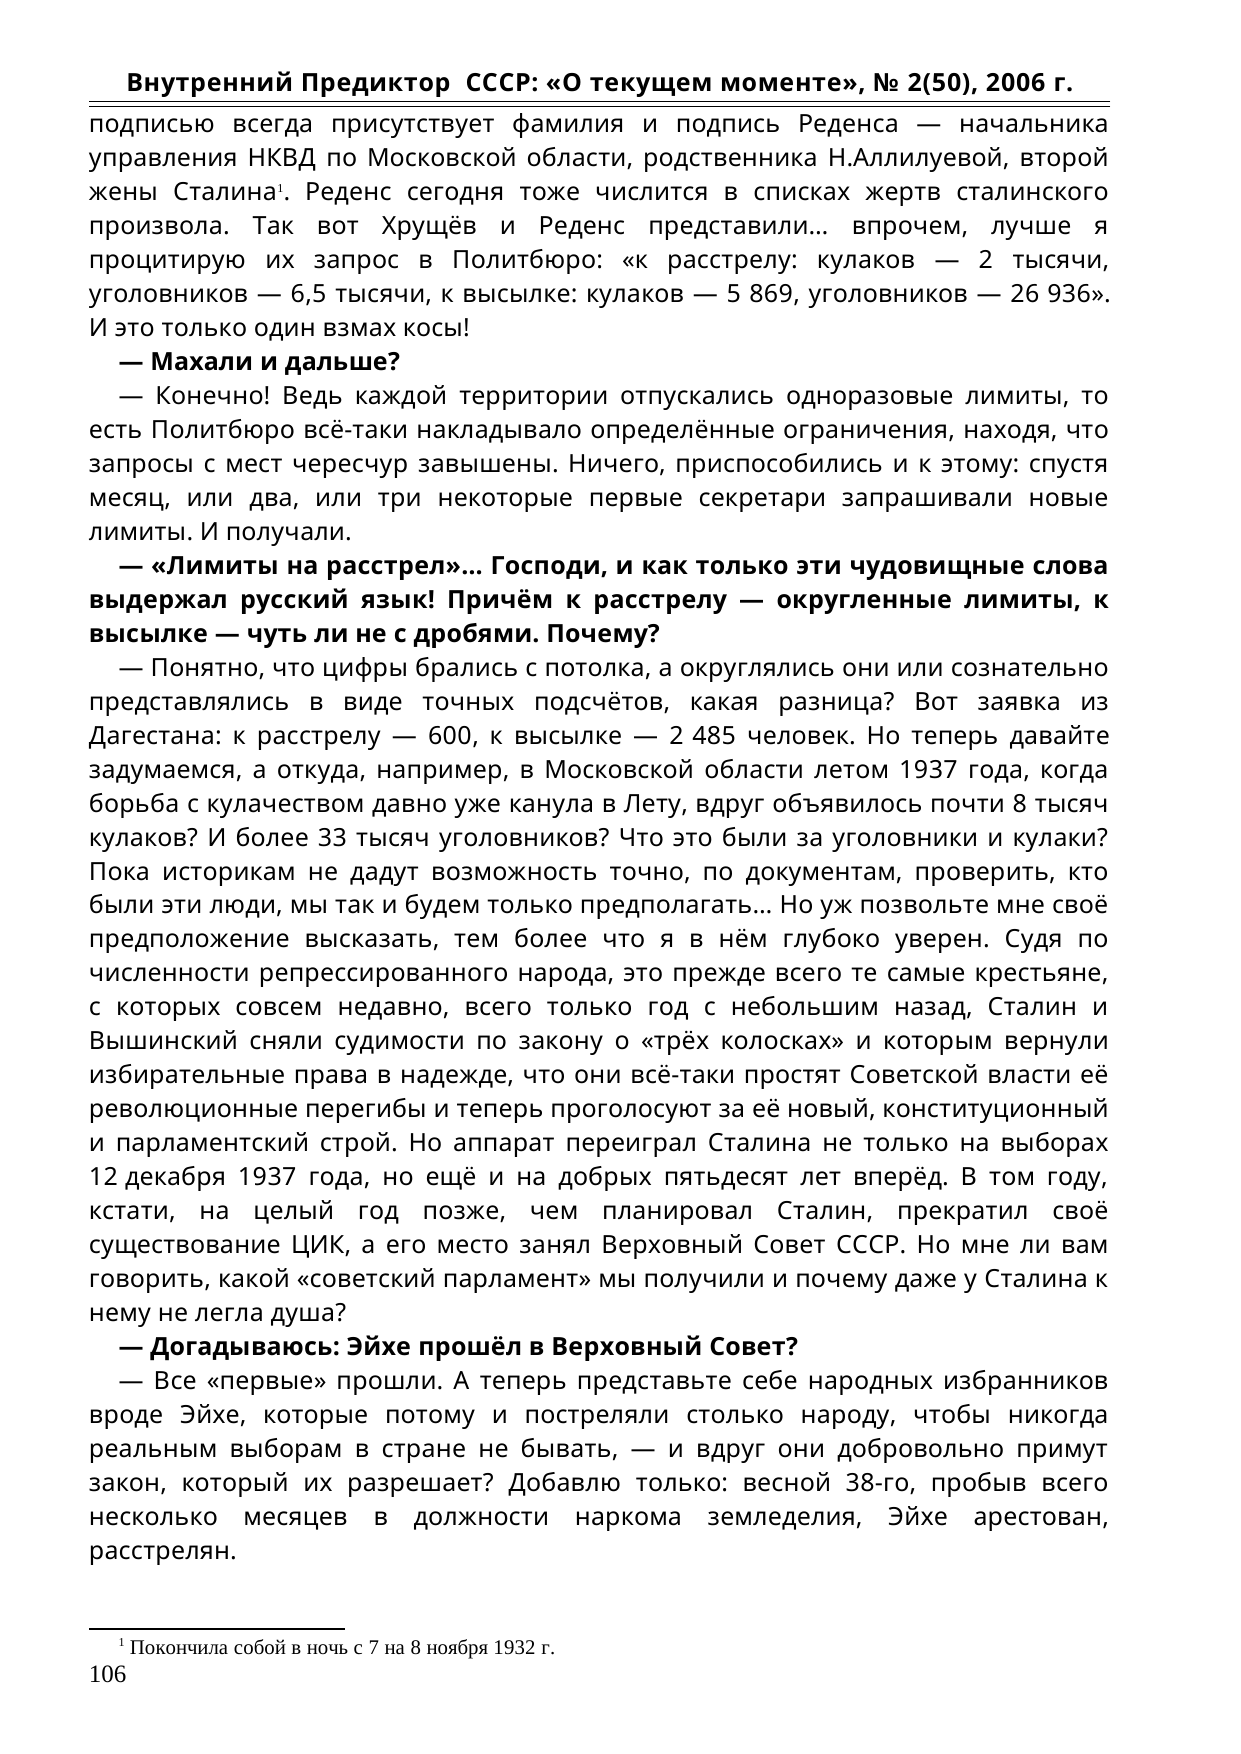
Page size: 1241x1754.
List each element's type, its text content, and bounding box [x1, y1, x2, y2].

text — Все «первые» прошли. А теперь представьте себе народных избранников вроде Эйхе, которые потому и постреляли столько народу, чтобы никогда реальным выборам в стране не бывать, — и вдруг они добровольно примут закон, который их разрешает? Добавлю только: весной 38-го, пробыв всего несколько месяцев в должности наркома земледелия, Эйхе арестован, расстрелян. [89, 1363, 1110, 1567]
text Покончила собой в ночь с 7 на 8 ноября 1932 г. [89, 1635, 1110, 1659]
text — «Лимиты на расстрел»… Господи, и как только эти чудовищные слова выдержал русский язык! Причём к расстрелу — округленные лимиты, к высылке — чуть ли не с дробями. Почему? [89, 548, 1110, 650]
text — Догадываюсь: Эйхе прошёл в Верховный Совет? [89, 1329, 1110, 1363]
text — Конечно! Ведь каждой территории отпускались одноразовые лимиты, то есть Политбюро всё-таки накладывало определённые ограничения, находя, что запросы с мест чересчур завышены. Ничего, приспособились и к этому: спустя месяц, или два, или три некоторые первые секретари запрашивали новые лимиты. И получали. [89, 378, 1110, 548]
text — Понятно, что цифры брались с потолка, а округлялись они или сознательно представлялись в виде точных подсчётов, какая разница? Вот заявка из Дагестана: к расстрелу — 600, к высылке — 2 485 человек. Но теперь давайте задумаемся, а откуда, например, в Московской области летом 1937 года, когда борьба с кулачеством давно уже канула в Лету, вдруг объявилось почти 8 тысяч кулаков? И более 33 тысяч уголовников? Что это были за уголовники и кулаки? Пока историкам не дадут возможность точно, по документам, проверить, кто были эти люди, мы так и будем только предполагать… Но уж позвольте мне своё предположение высказать, тем более что я в нём глубоко уверен. Судя по численности репрессированного народа, это прежде всего те самые крестьяне, с которых совсем недавно, всего только год с небольшим назад, Сталин и Вышинский сняли судимости по закону о «трёх колосках» и которым вернули избирательные права в надежде, что они всё-таки простят Советской власти её революционные перегибы и теперь проголосуют за её новый, конституционный и парламентский строй. Но аппарат переиграл Сталина не только на выборах 12 декабря 1937 года, но ещё и на добрых пятьдесят лет вперёд. В том году, кстати, на целый год позже, чем планировал Сталин, прекратил своё существование ЦИК, а его место занял Верховный Совет СССР. Но мне ли вам говорить, какой «советский парламент» мы получили и почему даже у Сталина к нему не легла душа? [89, 650, 1110, 1329]
text — Махали и дальше? [89, 344, 1110, 378]
text подписью всегда присутствует фамилия и подпись Реденса — начальника управления НКВД по Московской области, родственника Н.Аллилуевой, второй жены Сталина. Реденс сегодня тоже числится в списках жертв сталинского произвола. Так вот Хрущёв и Реденс представили… впрочем, лучше я процитирую их запрос в Политбюро: «к расстрелу: кулаков — 2 тысячи, уголовников — 6,5 тысячи, к высылке: кулаков — 5 869, уголовников — 26 936». И это только один взмах косы! [89, 107, 1110, 344]
